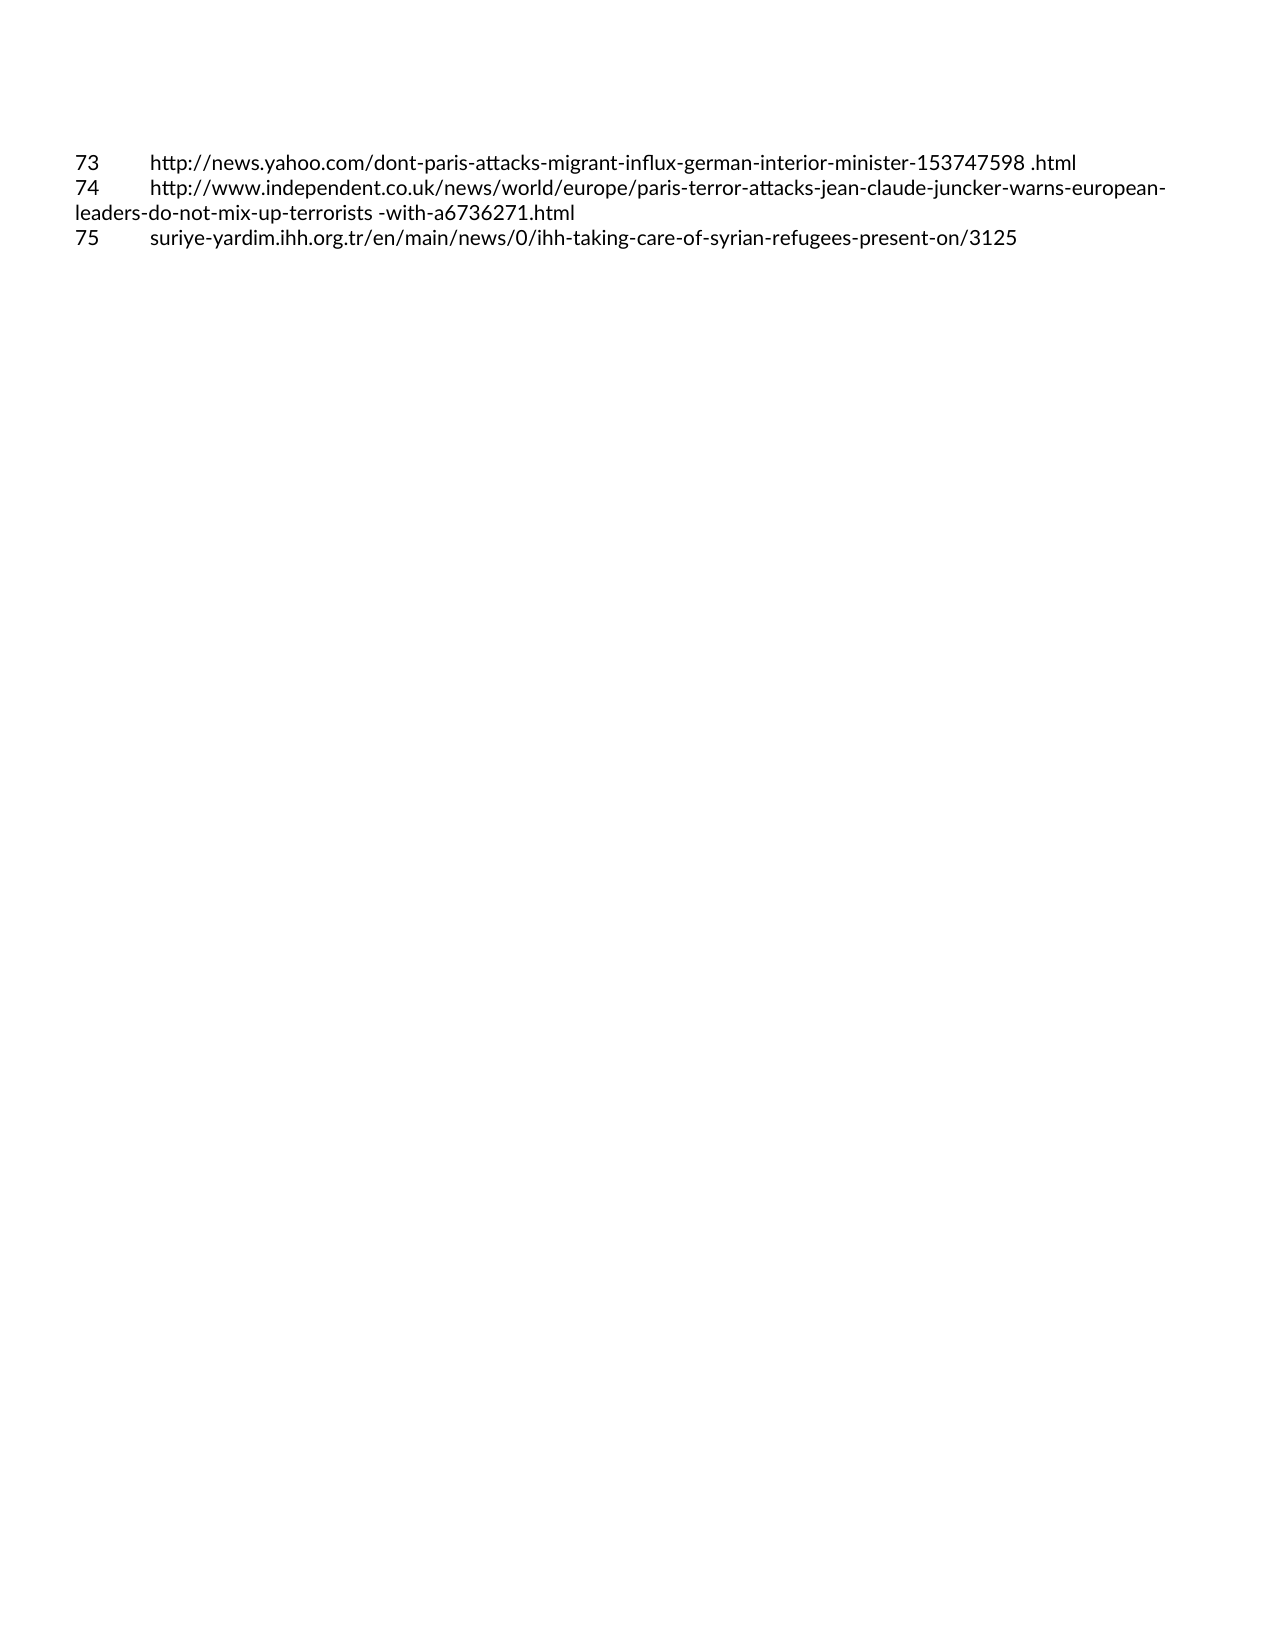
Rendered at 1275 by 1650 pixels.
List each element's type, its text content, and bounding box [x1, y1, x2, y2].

text 73 http://news.yahoo.com/dont-paris-attacks-migrant-influx-german-interior-minister-153747598 .html [75, 150, 1200, 175]
text 75 suriye-yardim.ihh.org.tr/en/main/news/0/ihh-taking-care-of-syrian-refugees-present-on/3125 [75, 225, 1200, 250]
text 74 http://www.independent.co.uk/news/world/europe/paris-terror-attacks-jean-claude-juncker-warns-european-leaders-do-not-mix-up-terrorists -with-a6736271.html [75, 175, 1200, 225]
